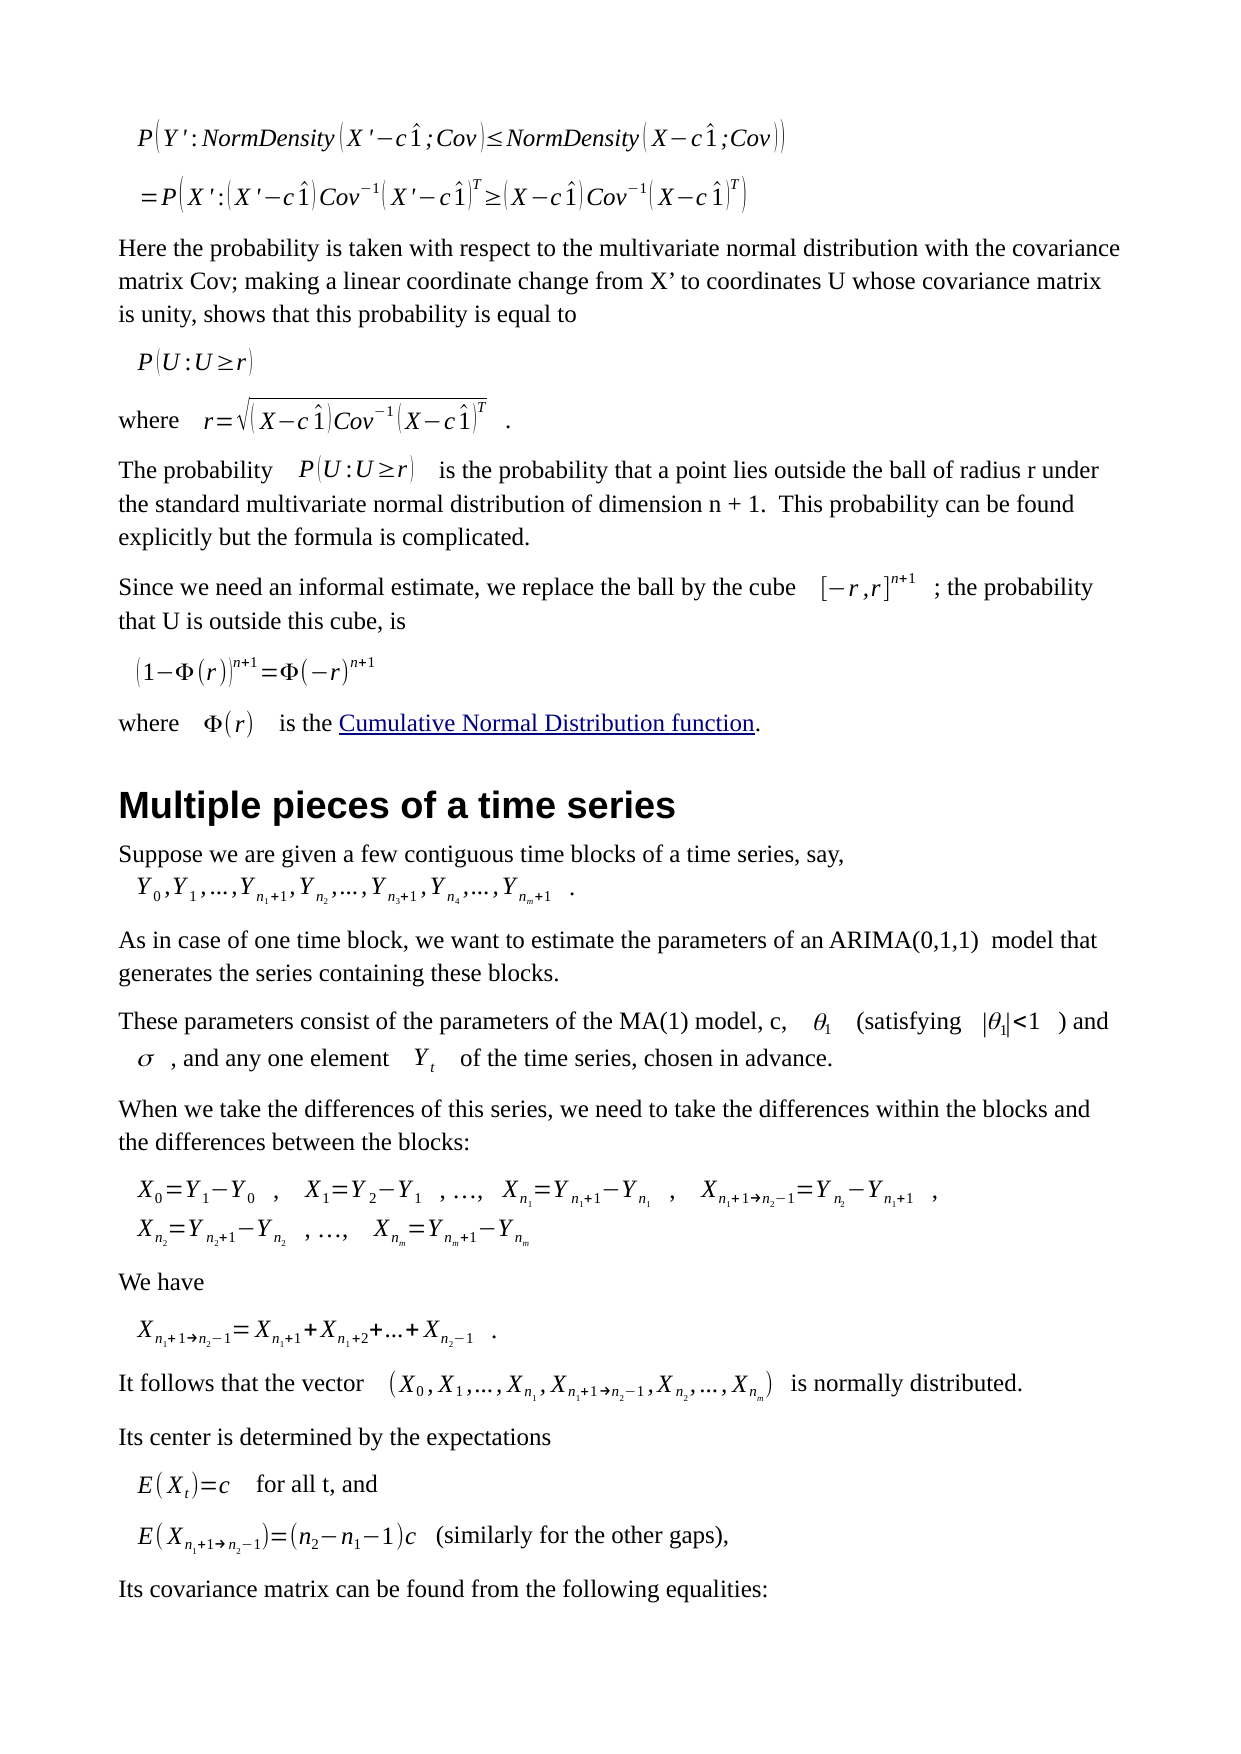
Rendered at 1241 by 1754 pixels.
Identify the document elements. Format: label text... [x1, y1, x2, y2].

text Suppose we are given a few contiguous time blocks of a time series, say, . [118, 839, 1122, 907]
text where is the Cumulative Normal Distribution function. [118, 708, 1122, 739]
text Here the probability is taken with respect to the multivariate normal distribution with the covariance matrix Cov; making a linear coordinate change from X’ to coordinates U whose covariance matrix is unity, shows that this probability is equal to [118, 233, 1122, 328]
subtitle Multiple pieces of a time series [118, 783, 1122, 827]
text Since we need an informal estimate, we replace the ball by the cube ; the probability that U is outside this cube, is [118, 570, 1122, 635]
text where . [118, 396, 1122, 436]
text Its center is determined by the expectations [118, 1422, 1122, 1450]
text These parameters consist of the parameters of the MA(1) model, c, (satisfying) and , and any one element of the time series, chosen in advance. [118, 1006, 1122, 1075]
text It follows that the vector is normally distributed. [118, 1368, 1122, 1403]
text The probability is the probability that a point lies outside the ball of radius r under the standard multivariate normal distribution of dimension n + 1. This probability can be found explicitly but the formula is complicated. [118, 454, 1122, 551]
text for all t, and [118, 1469, 1122, 1502]
text We have [118, 1267, 1122, 1296]
text As in case of one time block, we want to estimate the parameters of an ARIMA(0,1,1) model that generates the series containing these blocks. [118, 926, 1122, 987]
text . [118, 1315, 1122, 1349]
text When we take the differences of this series, we need to take the differences within the blocks and the differences between the blocks: [118, 1094, 1122, 1156]
text Its covariance matrix can be found from the following equalities: [118, 1574, 1122, 1603]
text , , …,, , , …, [118, 1175, 1122, 1248]
text (similarly for the other gaps), [118, 1521, 1122, 1555]
